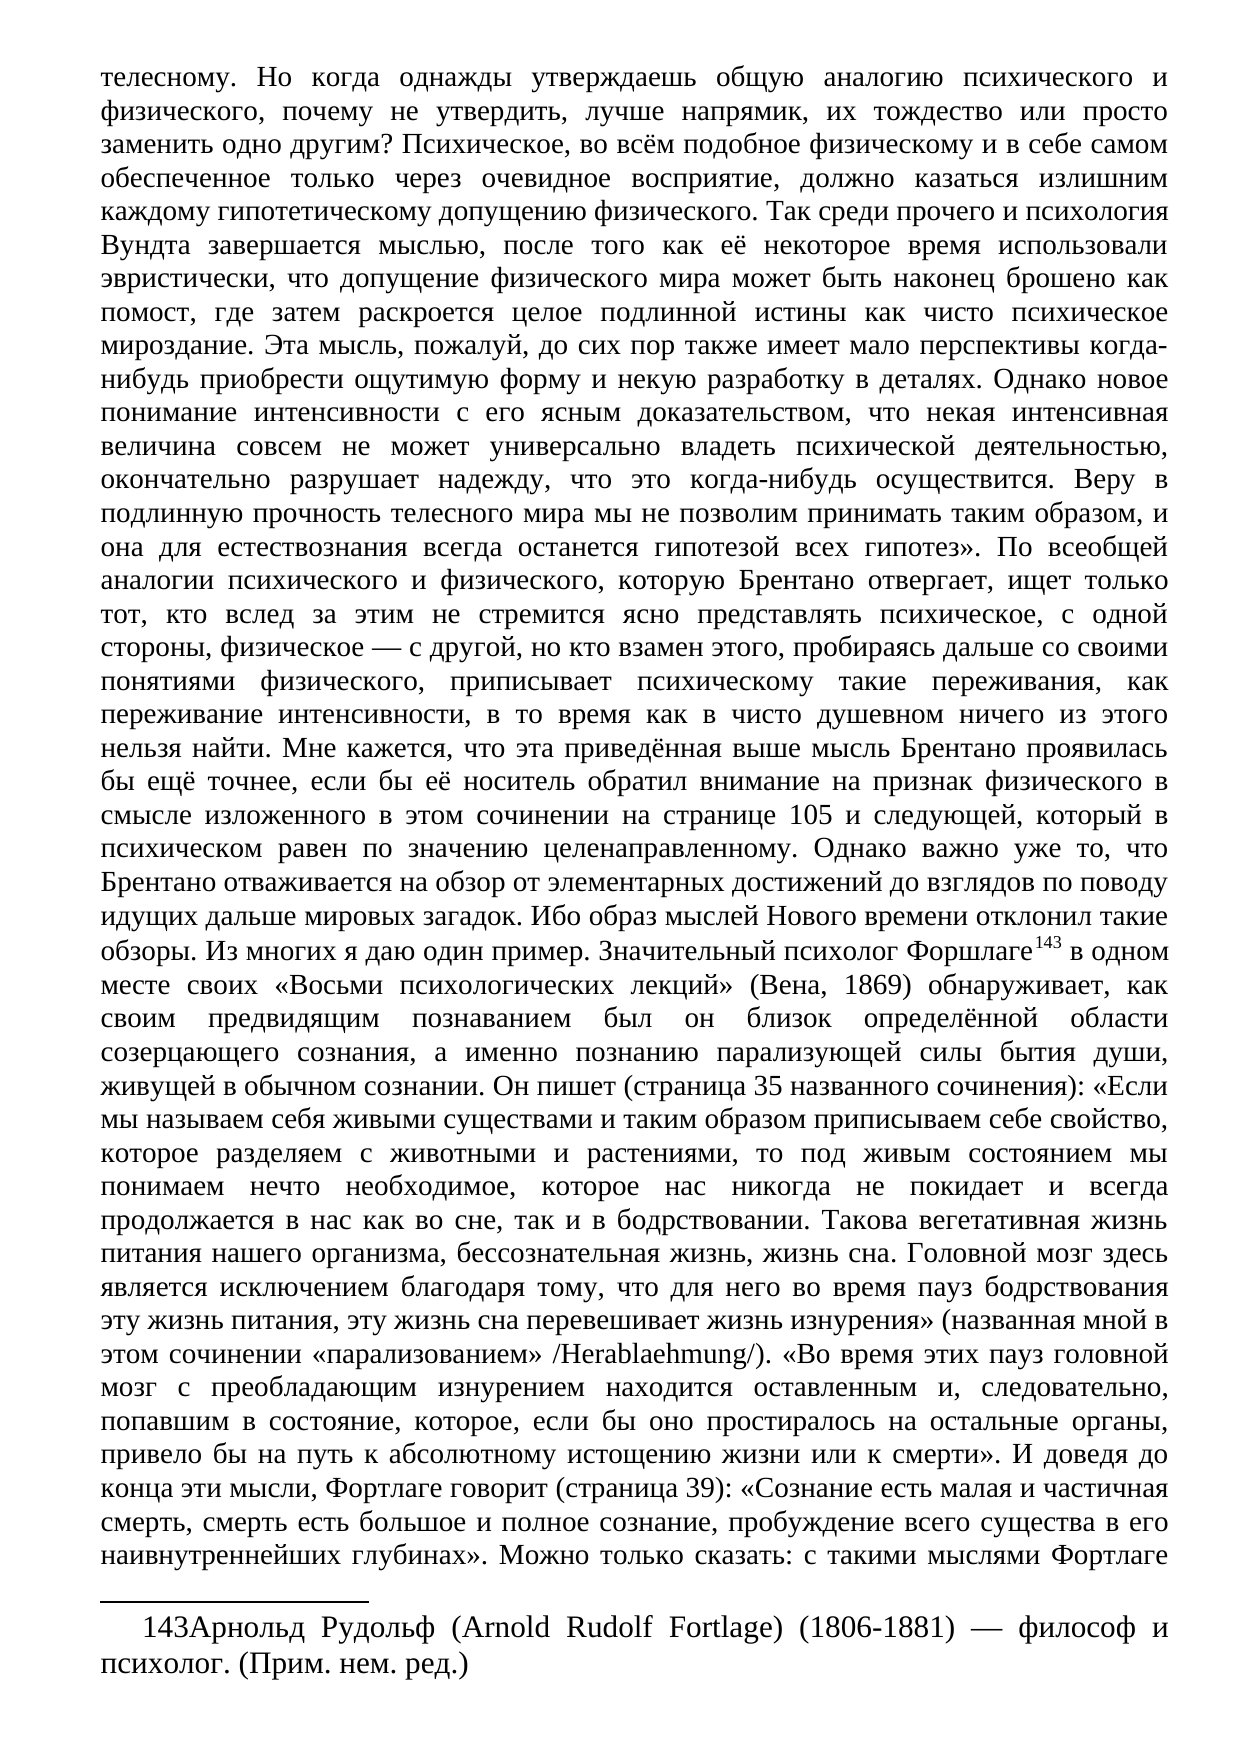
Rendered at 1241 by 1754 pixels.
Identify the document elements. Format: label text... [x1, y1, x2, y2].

text Арнольд Рудольф (Arnold Rudolf Fortlage) (1806-1881) — философ и психолог. (Прим. нем. ред.) [100, 1608, 1169, 1680]
text телесному. Но когда однажды утверждаешь общую аналогию психического и физического, почему не утвердить, лучше напрямик, их тождество или просто заменить одно другим? Психическое, во всём подобное физическому и в себе самом обеспеченное только через очевидное восприятие, должно казаться излишним каждому гипотетическому допущению физического. Так среди прочего и психология Вундта завершается мыслью, после того как её некоторое время использовали эвристически, что допущение физического мира может быть наконец брошено как помост, где затем раскроется целое подлинной истины как чисто психическое мироздание. Эта мысль, пожалуй, до сих пор также имеет мало перспективы когда-нибудь приобрести ощутимую форму и некую разработку в деталях. Однако новое понимание интенсивности с его ясным доказательством, что некая интенсивная величина совсем не может универсально владеть психической деятельностью, окончательно разрушает надежду, что это когда-нибудь осуществится. Веру в подлинную прочность телесного мира мы не позволим принимать таким образом, и она для естествознания всегда останется гипотезой всех гипотез». По всеобщей аналогии психического и физического, которую Брентано отвергает, ищет только тот, кто вслед за этим не стремится ясно представлять психическое, с одной стороны, физическое — с другой, но кто взамен этого, пробираясь дальше со своими понятиями физического, приписывает психическому такие переживания, как переживание интенсивности, в то время как в чисто душевном ничего из этого нельзя найти. Мне кажется, что эта приведённая выше мысль Брентано проявилась бы ещё точнее, если бы её носитель обратил внимание на признак физического в смысле изложенного в этом сочинении на странице 105 и следующей, который в психическом равен по значению целенаправленному. Однако важно уже то, что Брентано отваживается на обзор от элементарных достижений до взглядов по поводу идущих дальше мировых загадок. Ибо образ мыслей Нового времени отклонил такие обзоры. Из многих я даю один пример. Значительный психолог Форшлаге в одном месте своих «Восьми психологических лекций» (Вена, 1869) обнаруживает, как своим предвидящим познаванием был он близок определённой области созерцающего сознания, а именно познанию парализующей силы бытия души, живущей в обычном сознании. Он пишет (страница 35 названного сочинения): «Если мы называем себя живыми существами и таким образом приписываем себе свойство, которое разделяем с животными и растениями, то под живым состоянием мы понимаем нечто необходимое, которое нас никогда не покидает и всегда продолжается в нас как во сне, так и в бодрствовании. Такова вегетативная жизнь питания нашего организма, бессознательная жизнь, жизнь сна. Головной мозг здесь является исключением благодаря тому, что для него во время пауз бодрствования эту жизнь питания, эту жизнь сна перевешивает жизнь изнурения» (названная мной в этом сочинении «парализованием» /Herablaehmung/). «Во время этих пауз головной мозг с преобладающим изнурением находится оставленным и, следовательно, попавшим в состояние, которое, если бы оно простиралось на остальные органы, привело бы на путь к абсолютному истощению жизни или к смерти». И доведя до конца эти мысли, Фортлаге говорит (страница 39): «Сознание есть малая и частичная смерть, смерть есть большое и полное сознание, пробуждение всего существа в его наивнутреннейших глубинах». Можно только сказать: с такими мыслями Фортлаге [100, 59, 1169, 1571]
